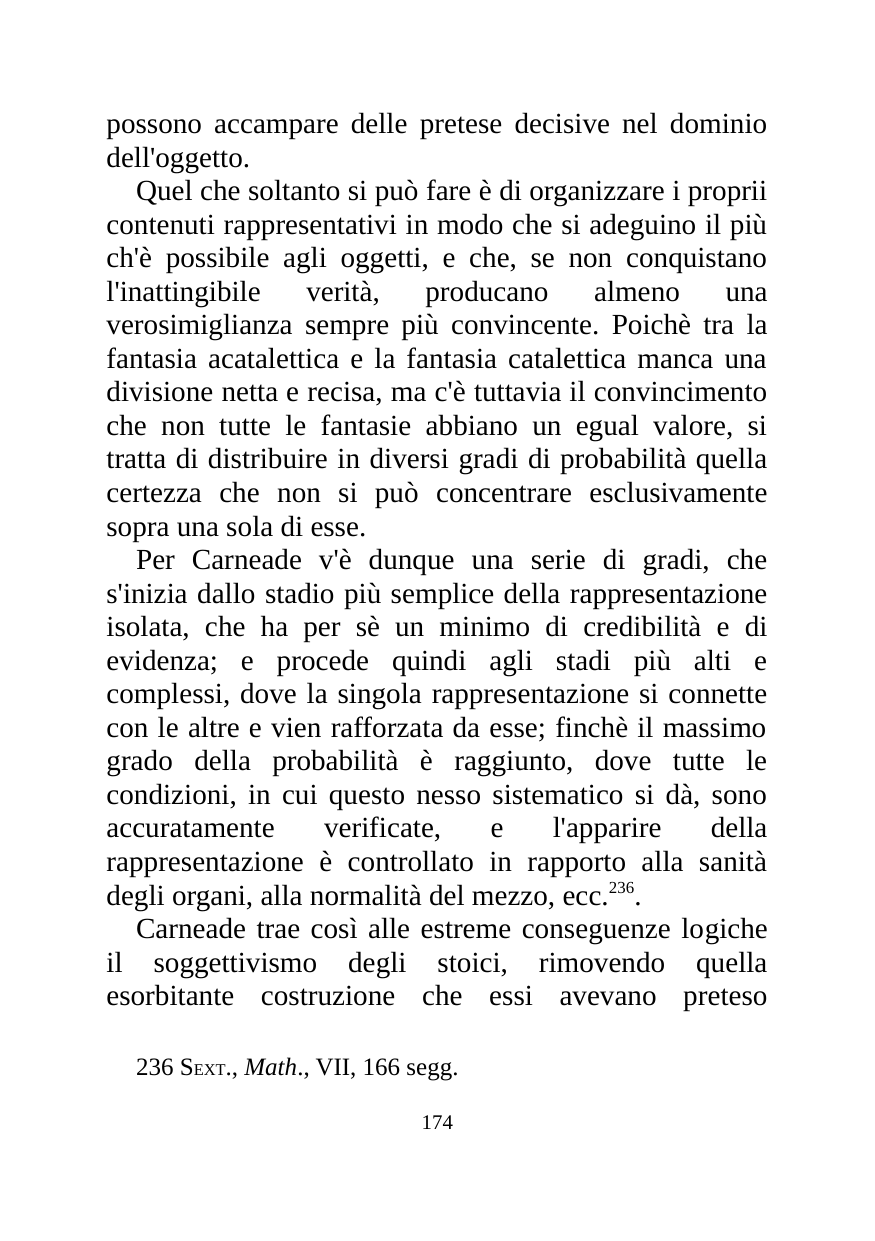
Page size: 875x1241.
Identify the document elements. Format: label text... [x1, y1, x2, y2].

text Carneade trae così alle estreme conseguenze logiche il soggettivismo degli stoici, rimovendo quella esorbitante costruzione che essi avevano preteso [106, 911, 768, 1012]
text Quel che soltanto si può fare è di organizzare i proprii contenuti rappresentativi in modo che si adeguino il più ch'è possibile agli oggetti, e che, se non conquistano l'inattingibile verità, producano almeno una verosimiglianza sempre più convincente. Poichè tra la fantasia acatalettica e la fantasia catalettica manca una divisione netta e recisa, ma c'è tuttavia il convincimento che non tutte le fantasie abbiano un egual valore, si tratta di distribuire in diversi gradi di probabilità quella certezza che non si può concentrare esclusivamente sopra una sola di esse. [106, 173, 768, 542]
text possono accampare delle pretese decisive nel dominio dell'oggetto. [106, 106, 768, 173]
text Sext., Math., VII, 166 segg. [106, 1052, 768, 1080]
text Per Carneade v'è dunque una serie di gradi, che s'inizia dallo stadio più semplice della rappresentazione isolata, che ha per sè un minimo di credibilità e di evidenza; e procede quindi agli stadi più alti e complessi, dove la singola rappresentazione si connette con le altre e vien rafforzata da esse; finchè il massimo grado della probabilità è raggiunto, dove tutte le condizioni, in cui questo nesso sistematico si dà, sono accuratamente verificate, e l'apparire della rappresentazione è controllato in rapporto alla sanità degli organi, alla normalità del mezzo, ecc.. [106, 542, 768, 911]
